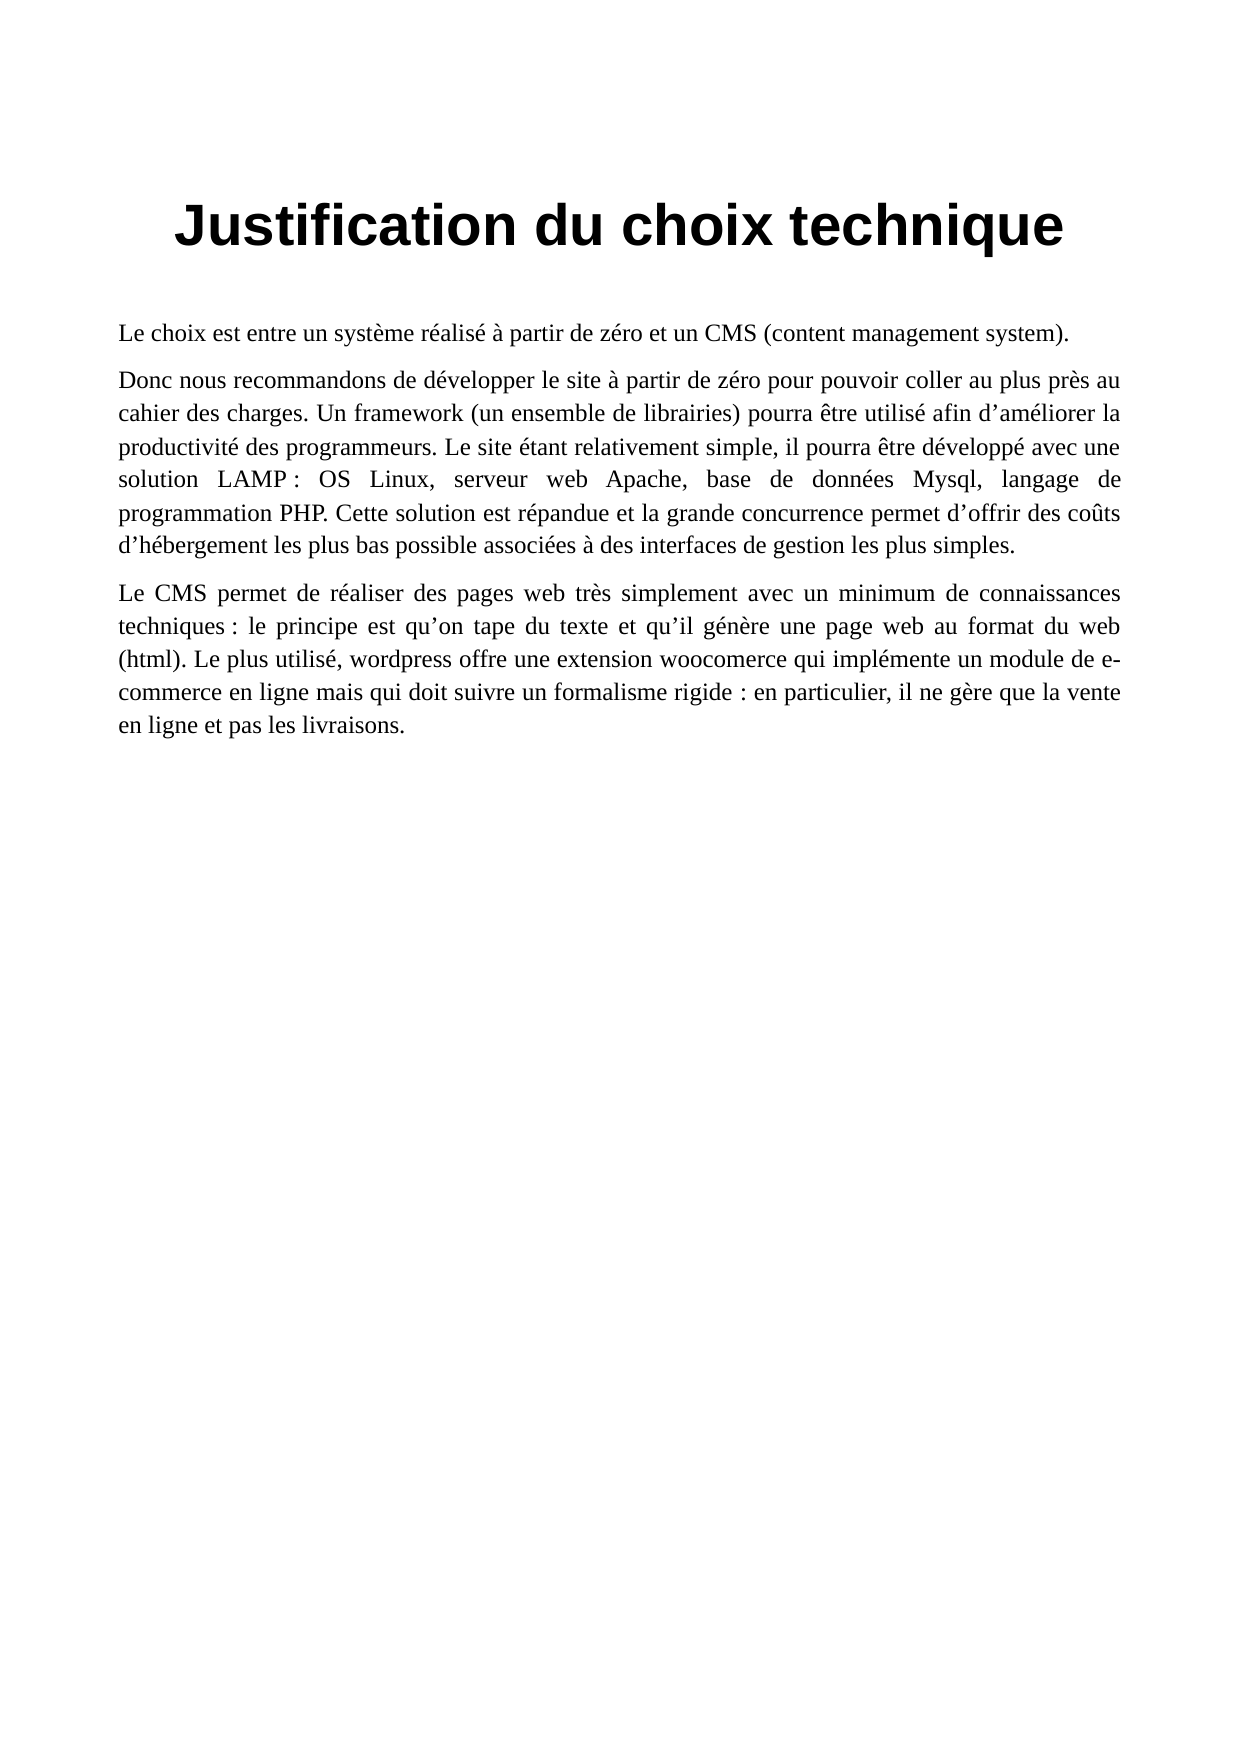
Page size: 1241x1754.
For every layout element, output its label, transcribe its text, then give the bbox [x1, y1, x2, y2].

text Le CMS permet de réaliser des pages web très simplement avec un minimum de connaissances techniques : le principe est qu’on tape du texte et qu’il génère une page web au format du web (html). Le plus utilisé, wordpress offre une extension woocomerce qui implémente un module de e-commerce en ligne mais qui doit suivre un formalisme rigide : en particulier, il ne gère que la vente en ligne et pas les livraisons. [118, 578, 1122, 739]
text Le choix est entre un système réalisé à partir de zéro et un CMS (content management system). [118, 318, 1122, 347]
title Justification du choix technique [118, 191, 1122, 258]
text Donc nous recommandons de développer le site à partir de zéro pour pouvoir coller au plus près au cahier des charges. Un framework (un ensemble de librairies) pourra être utilisé afin d’améliorer la productivité des programmeurs. Le site étant relativement simple, il pourra être développé avec une solution LAMP : OS Linux, serveur web Apache, base de données Mysql, langage de programmation PHP. Cette solution est répandue et la grande concurrence permet d’offrir des coûts d’hébergement les plus bas possible associées à des interfaces de gestion les plus simples. [118, 366, 1122, 559]
